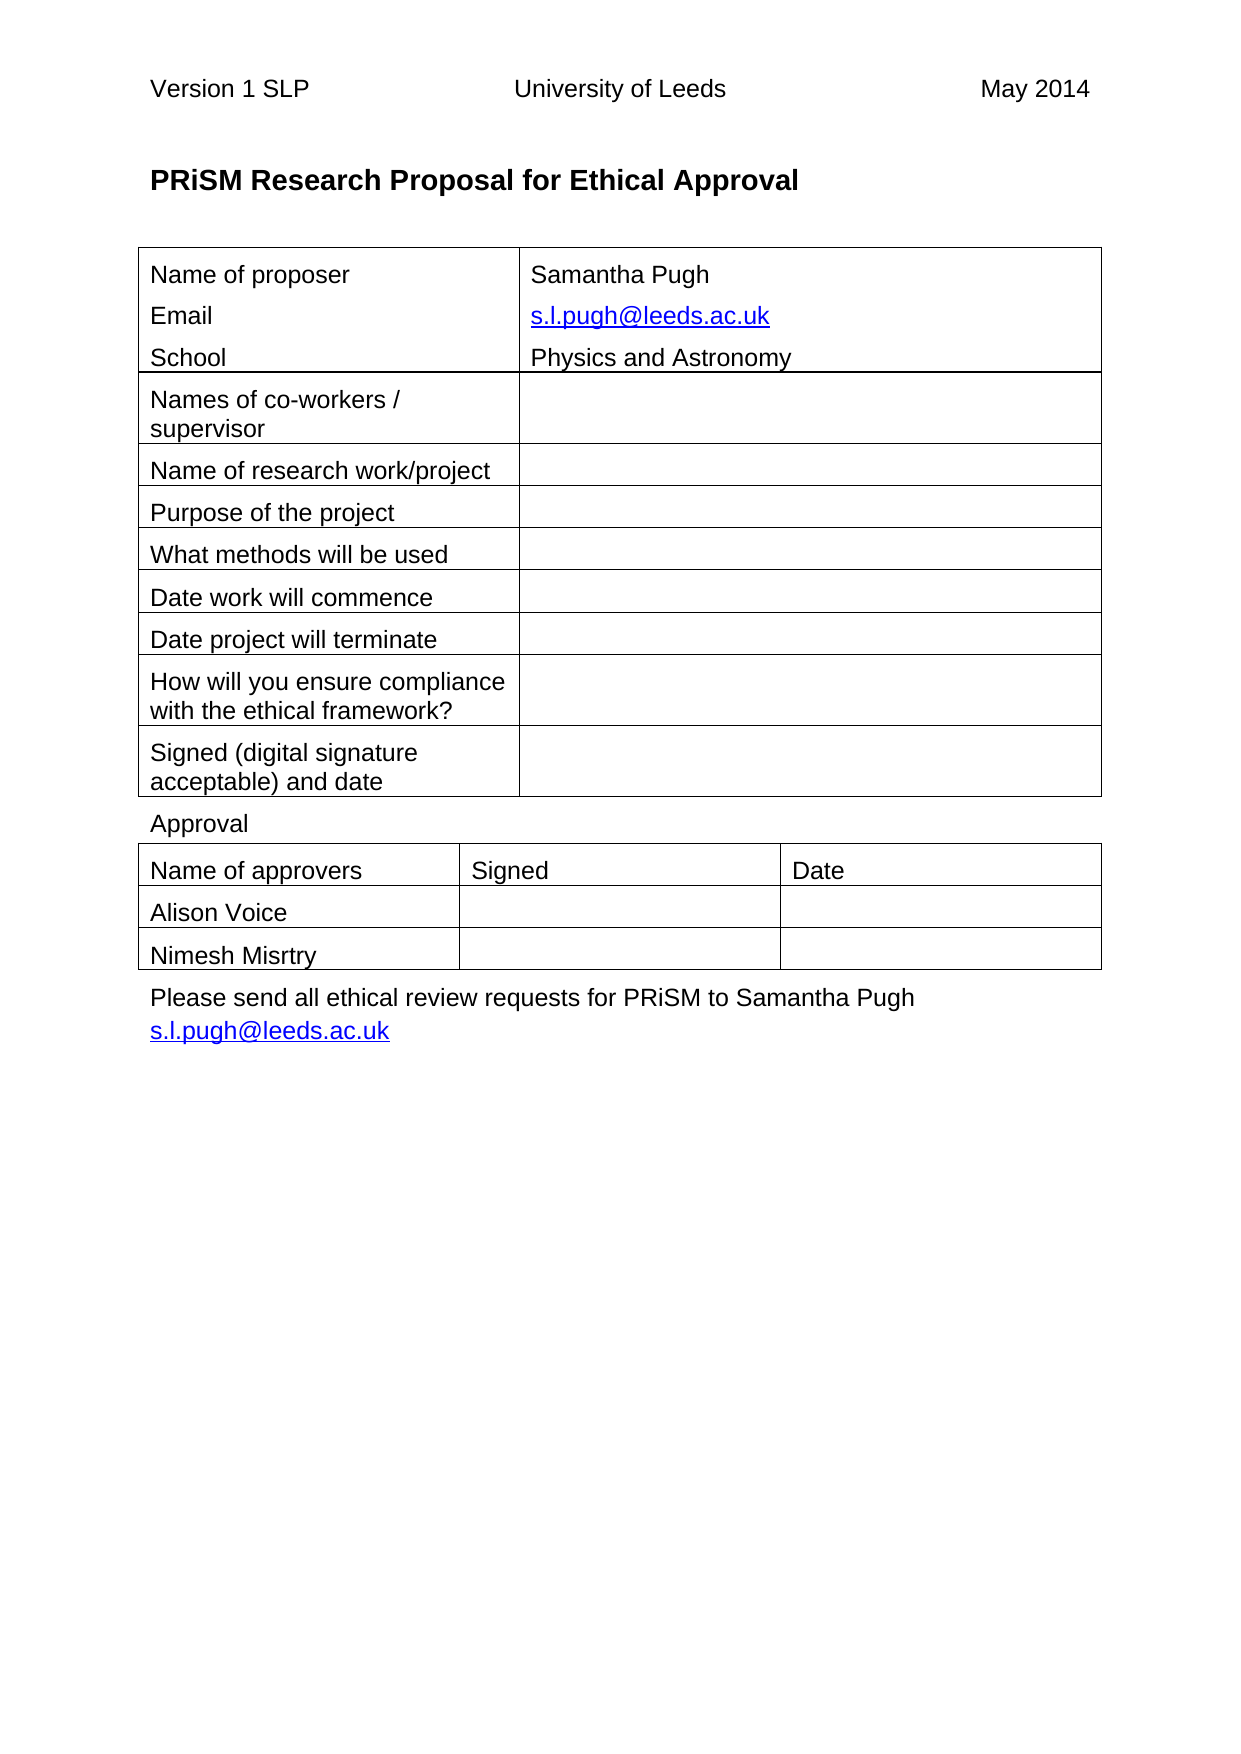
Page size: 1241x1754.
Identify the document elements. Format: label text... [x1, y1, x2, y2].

table_cell Date work will commence [139, 570, 519, 612]
table_cell [460, 886, 780, 927]
table_cell [781, 886, 1101, 927]
table_cell [520, 613, 1101, 654]
table_cell [520, 486, 1101, 527]
text Please send all ethical review requests for PRiSM to Samantha Pugh s.l.pugh@leeds.ac.uk [150, 983, 1090, 1045]
table_cell [520, 444, 1101, 485]
table_cell What methods will be used [139, 528, 519, 569]
table_cell Purpose of the project [139, 486, 519, 527]
table_cell Nimesh Misrtry [139, 928, 459, 969]
table_cell [520, 726, 1101, 796]
table_cell Signed (digital signature acceptable) and date [139, 726, 519, 796]
table_header Samantha Pugh s.l.pugh@leeds.ac.uk Physics and Astronomy [520, 248, 1101, 371]
table_header Name of proposer Email School [139, 248, 519, 371]
table_cell [520, 373, 1101, 442]
table_cell [520, 528, 1101, 569]
table_cell [781, 928, 1101, 969]
table_cell Names of co-workers / supervisor [139, 373, 519, 442]
table_cell How will you ensure compliance with the ethical framework? [139, 655, 519, 725]
table_header Signed [460, 844, 780, 885]
table_cell Alison Voice [139, 886, 459, 927]
table_cell Name of research work/project [139, 444, 519, 485]
table_cell [520, 570, 1101, 612]
table_cell Date project will terminate [139, 613, 519, 654]
text Approval [150, 809, 1090, 838]
text PRiSM Research Proposal for Ethical Approval [150, 162, 1090, 196]
table_header Name of approvers [139, 844, 459, 885]
table_cell [520, 655, 1101, 725]
table_header Date [781, 844, 1101, 885]
table_cell [460, 928, 780, 969]
